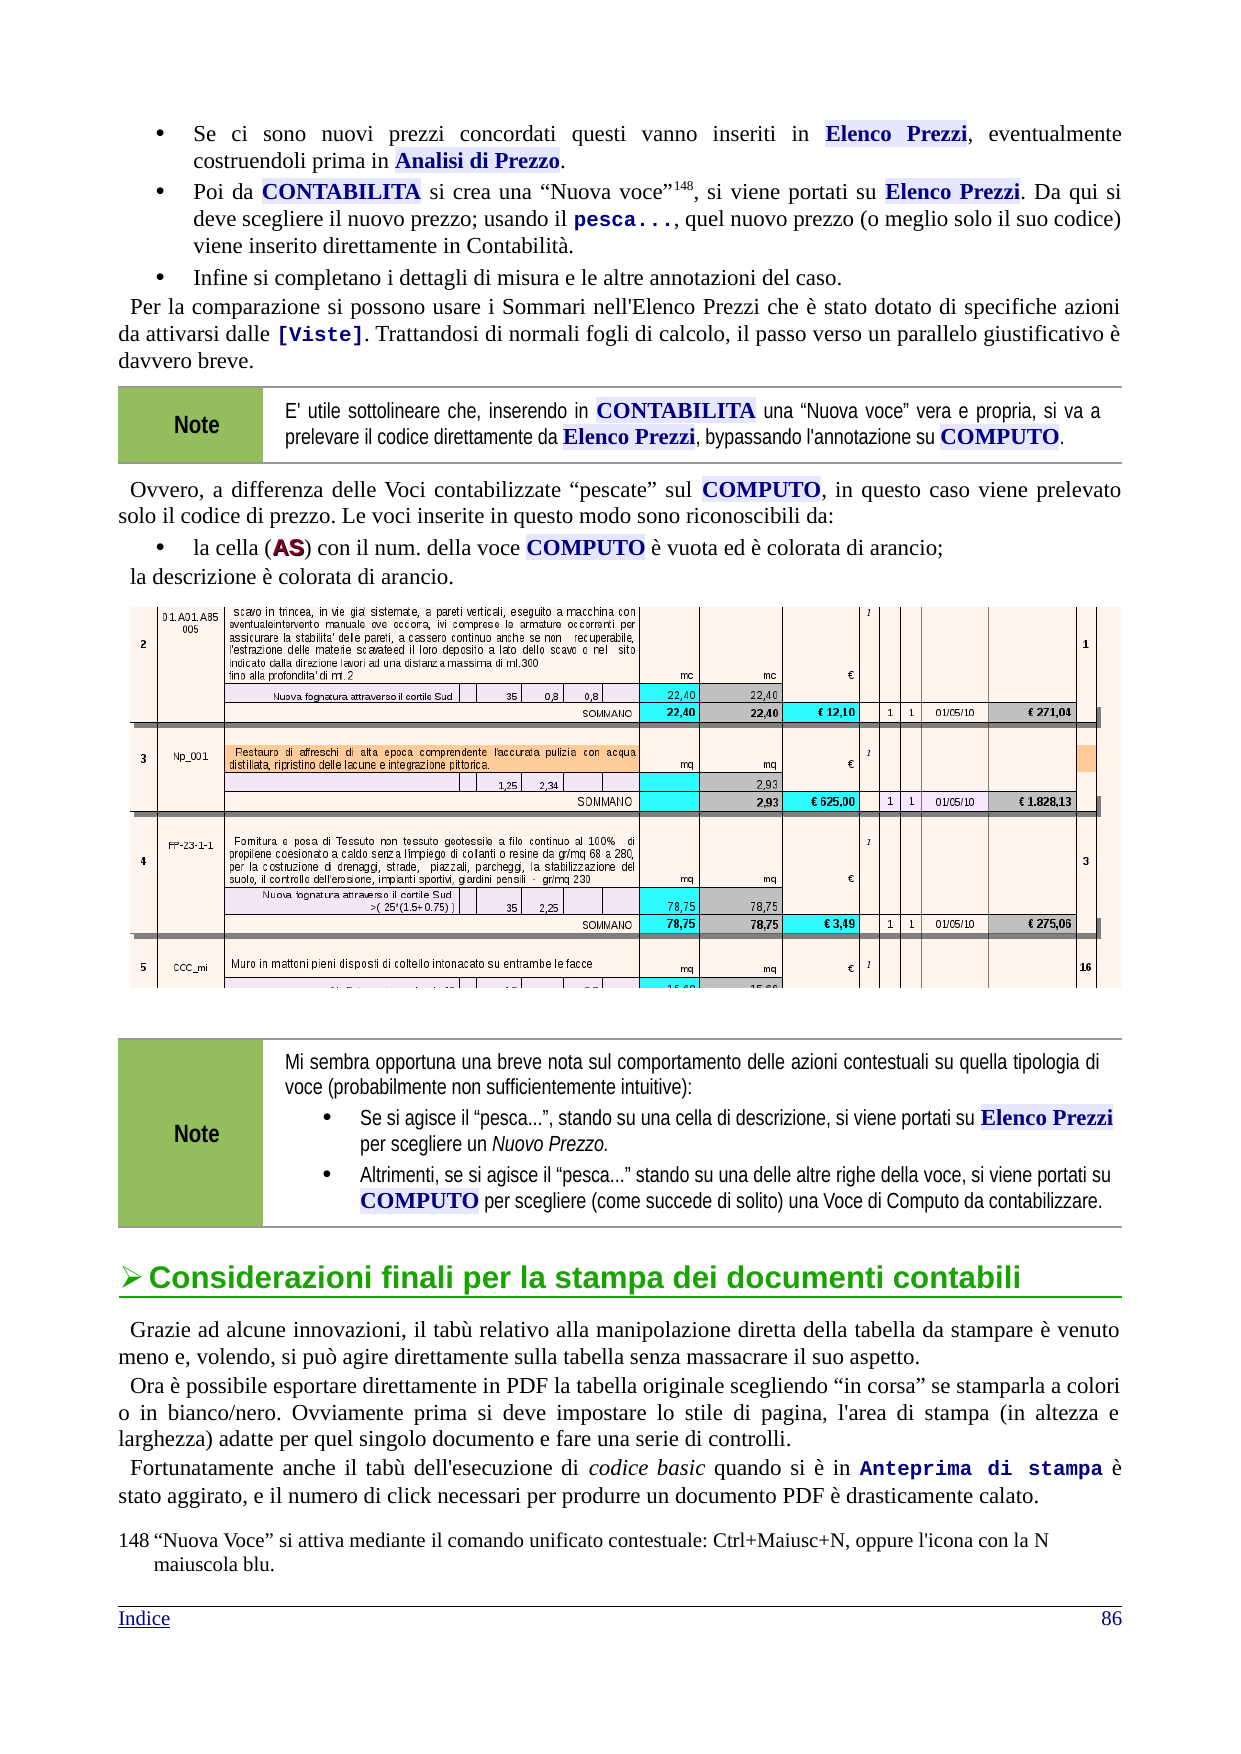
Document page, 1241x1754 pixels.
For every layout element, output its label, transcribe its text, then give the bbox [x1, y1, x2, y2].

picture [130, 607, 1122, 988]
list la cella (AS) con il num. della voce COMPUTO è vuota ed è colorata di arancio; [156, 532, 1122, 560]
text Ovvero, a differenza delle Voci contabilizzate “pescate” sul COMPUTO, in questo caso viene prelevato solo il codice di prezzo. Le voci inserite in questo modo sono riconoscibili da: [118, 476, 1122, 529]
text Grazie ad alcune innovazioni, il tabù relativo alla manipolazione diretta della tabella da stampare è venuto meno e, volendo, si può agire direttamente sulla tabella senza massacrare il suo aspetto. [118, 1317, 1122, 1369]
table_header E' utile sottolineare che, inserendo in CONTABILITA una “Nuova voce” vera e propria, si va a prelevare il codice direttamente da Elenco Prezzi, bypassando l'annotazione su COMPUTO. [264, 388, 1122, 462]
list Se ci sono nuovi prezzi concordati questi vanno inseriti in Elenco Prezzi, eventualmente costruendoli prima in Analisi di Prezzo. [156, 118, 1122, 173]
list “Nuova Voce” si attiva mediante il comando unificato contestuale: Ctrl+Maiusc+N, oppure l'icona con la N maiuscola blu. [118, 1528, 1122, 1576]
text Ora è possibile esportare direttamente in PDF la tabella originale scegliendo “in corsa” se stamparla a colori o in bianco/nero. Ovviamente prima si deve impostare lo stile di pagina, l'area di stampa (in altezza e larghezza) adatte per quel singolo documento e fare una serie di controlli. [118, 1372, 1122, 1451]
text Fortunatamente anche il tabù dell'esecuzione di codice basic quando si è in Anteprima di stampa è stato aggirato, e il numero di click necessari per produrre un documento PDF è drasticamente calato. [118, 1454, 1122, 1508]
text Per la comparazione si possono usare i Sommari nell'Elenco Prezzi che è stato dotato di specifiche azioni da attivarsi dalle [Viste]. Trattandosi di normali fogli di calcolo, il passo verso un parallelo giustificativo è davvero breve. [118, 293, 1122, 374]
list Infine si completano i dettagli di misura e le altre annotazioni del caso. [156, 262, 1122, 291]
table_header Mi sembra opportuna una breve nota sul comportamento delle azioni contestuali su quella tipologia di voce (probabilmente non sufficientemente intuitive): Se si agisce il “pesca...”, stando su una cella di descrizione, si viene portati su Elenco Prezzi per scegliere un Nuovo Prezzo. Altrimenti, se si agisce il “pesca...” stando su una delle altre righe della voce, si viene portati su COMPUTO per scegliere (come succede di solito) una Voce di Computo da contabilizzare. [264, 1040, 1122, 1226]
text la descrizione è colorata di arancio. [118, 563, 1122, 590]
table_header Note [118, 1040, 263, 1226]
subtitle Considerazioni finali per la stampa dei documenti contabili [119, 1259, 1122, 1296]
list Poi da CONTABILITA si crea una “Nuova voce”, si viene portati su Elenco Prezzi. Da qui si deve scegliere il nuovo prezzo; usando il pesca..., quel nuovo prezzo (o meglio solo il suo codice) viene inserito direttamente in Contabilità. [156, 176, 1122, 259]
table_header Note [118, 388, 263, 462]
